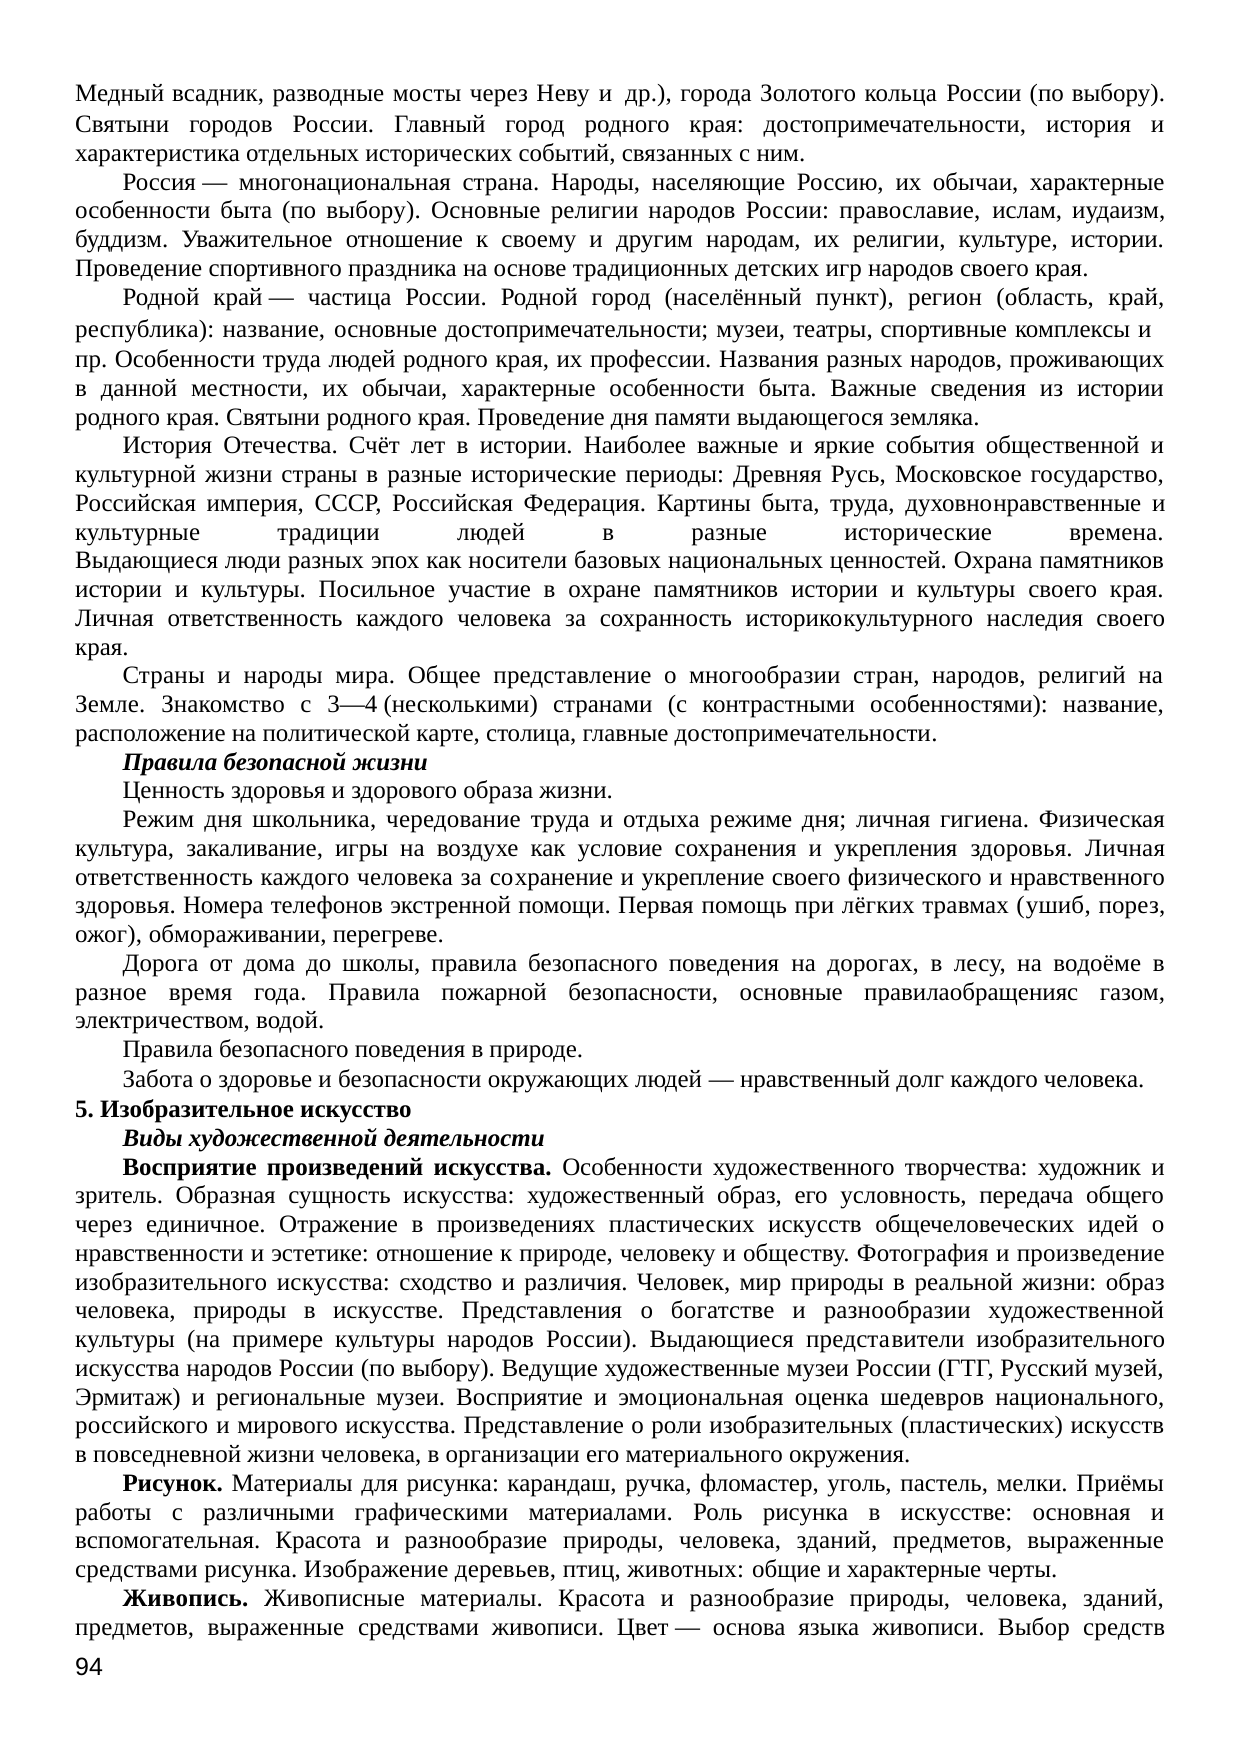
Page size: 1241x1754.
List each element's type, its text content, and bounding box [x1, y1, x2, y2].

text Страны и народы мира. Общее представление о многообразии стран, народов, религий на Земле. Знакомство с 3—4 (несколькими) странами (с контрастными особенностями): название, расположение на политической карте, столица, главные достопримечательности. [75, 661, 1165, 747]
text История Отечества. Счёт лет в истории. Наиболее важные и яркие события общественной и культурной жизни страны в разные исторические периоды: Древняя Русь, Московское государство, Российская империя, СССР, Российская Федерация. Картины быта, труда, духовно­нравственные и культурные традиции людей в разные исторические времена. Выдающиеся люди разных эпох как носители базовых национальных ценностей. Охрана памятников истории и культуры. Посильное участие в охране памятников истории и культуры своего края. Личная ответственность каждого человека за сохранность историко­культурного наследия своего края. [75, 431, 1165, 661]
text Виды художественной деятельности [75, 1123, 1165, 1152]
text Медный всадник, разводные мосты через Неву и др.), города Золотого кольца России (по выбору). Святыни городов России. Главный город родного края: достопримечательности, история и характеристика отдельных исторических событий, связанных с ним. [75, 75, 1165, 167]
text Восприятие произведений искусства. Особенности художественного творчества: художник и зритель. Образная сущность искусства: художественный образ, его условность, передача общего через единичное. Отражение в произведениях пластических искусств общечеловеческих идей о нравственности и эстетике: отношение к природе, человеку и обществу. Фотография и произведение изобразительного искусства: сходство и различия. Человек, мир природы в реальной жизни: образ человека, природы в искусстве. Представления о богатстве и разнообразии художественной культуры (на примере культуры народов России). Выдающиеся представители изобразительного искусства народов России (по выбору). Ведущие художественные музеи России (ГТГ, Русский музей, Эрмитаж) и региональные музеи. Восприятие и эмоциональная оценка шедевров национального, российского и мирового искусства. Представление о роли изобразительных (пластических) искусств в повседневной жизни человека, в организации его материального окружения. [75, 1152, 1165, 1468]
text 5. Изобразительное искусство [75, 1094, 1165, 1123]
text Забота о здоровье и безопасности окружающих людей — нравственный долг каждого человека. [75, 1063, 1165, 1094]
text Ценность здоровья и здорового образа жизни. [75, 776, 1165, 804]
text Живопись. Живописные материалы. Красота и разнообразие природы, человека, зданий, предметов, выраженные средствами живописи. Цвет — основа языка живописи. Выбор средств [75, 1583, 1165, 1641]
text Родной край — частица России. Родной город (населённый пункт), регион (область, край, республика): название, основные достопримечательности; музеи, театры, спортивные комплексы и пр. Особенности труда людей родного края, их профессии. Названия разных народов, проживающих в данной местности, их обычаи, характерные особенности быта. Важные сведения из истории родного края. Святыни родного края. Проведение дня памяти выдающегося земляка. [75, 282, 1165, 431]
text Правила безопасного поведения в природе. [75, 1034, 1165, 1063]
text Россия — многонациональная страна. Народы, населяющие Россию, их обычаи, характерные особенности быта (по выбору). Основные религии народов России: православие, ислам, иудаизм, буддизм. Уважительное отношение к своему и другим народам, их религии, культуре, истории. Проведение спортивного праздника на основе традиционных детских игр народов своего края. [75, 167, 1165, 282]
text Рисунок. Материалы для рисунка: карандаш, ручка, фломастер, уголь, пастель, мелки. Приёмы работы с различными графическими материалами. Роль рисунка в искусстве: основная и вспомогательная. Красота и разнообразие природы, человека, зданий, предметов, выраженные средствами рисунка. Изображение деревьев, птиц, животных: общие и характерные черты. [75, 1468, 1165, 1583]
text Режим дня школьника, чередование труда и отдыха режиме дня; личная гигиена. Физическая культура, закаливание, игры на воздухе как условие сохранения и укрепления здоровья. Личная ответственность каждого человека за сохранение и укрепление своего физического и нравственного здоровья. Номера телефонов экстренной помощи. Первая помощь при лёгких травмах (ушиб, порез, ожог), обмораживании, перегреве. [75, 804, 1165, 948]
text Правила безопасной жизни [75, 747, 1165, 776]
text Дорога от дома до школы, правила безопасного поведения на дорогах, в лесу, на водоёме в разное время года. Правила пожарной безопасности, основные правилаобращенияс газом, электричеством, водой. [75, 948, 1165, 1034]
